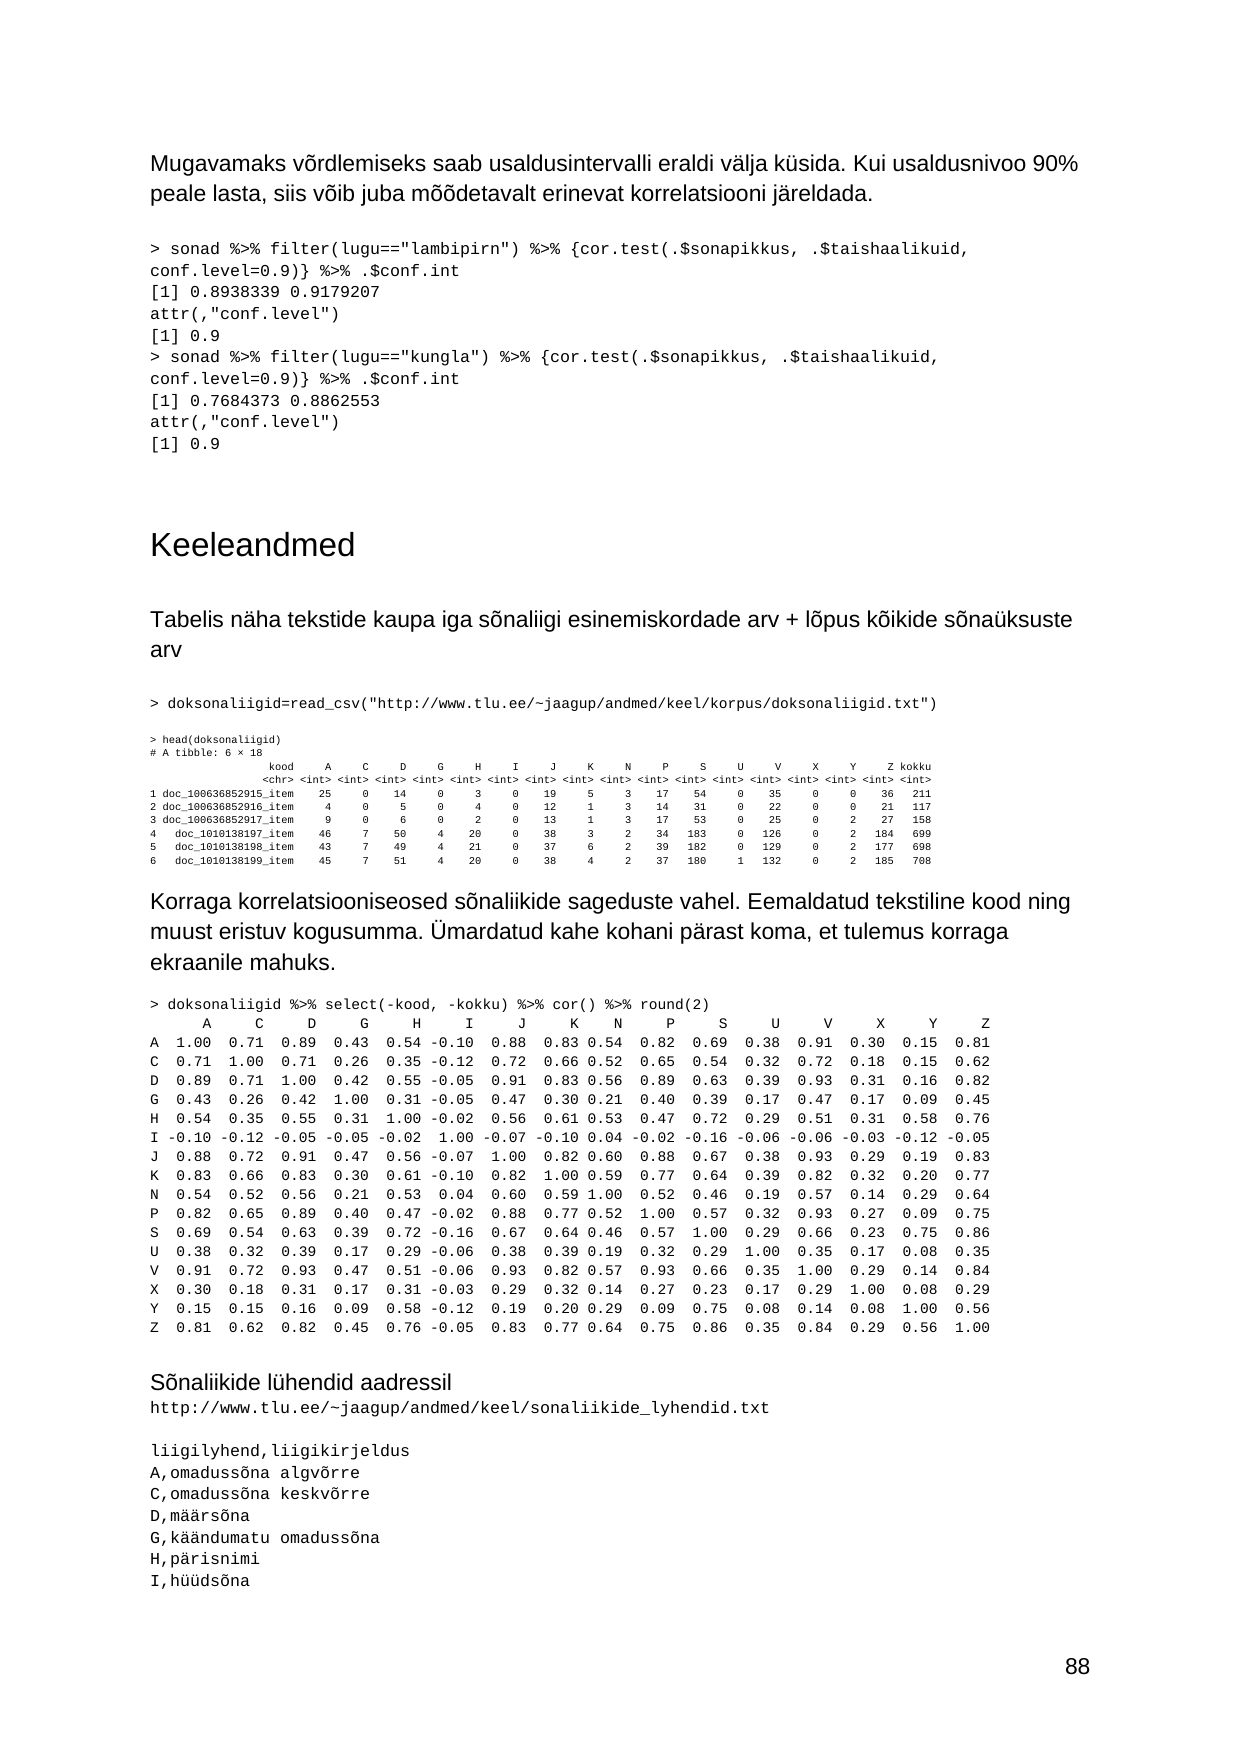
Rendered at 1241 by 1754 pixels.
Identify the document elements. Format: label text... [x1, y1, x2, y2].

text 1 doc_100636852915_item 25 0 14 0 3 0 19 5 3 17 54 0 35 0 0 36 211 [150, 788, 1090, 800]
text I -0.10 -0.12 -0.05 -0.05 -0.02 1.00 -0.07 -0.10 0.04 -0.02 -0.16 -0.06 -0.06 -0.03 -0.12 -0.05 [150, 1130, 1090, 1147]
text Tabelis näha tekstide kaupa iga sõnaliigi esinemiskordade arv + lõpus kõikide sõnaüksuste arv [150, 606, 1090, 663]
text 6 doc_1010138199_item 45 7 51 4 20 0 38 4 2 37 180 1 132 0 2 185 708 [150, 856, 1090, 867]
subtitle Keeleandmed [150, 525, 1090, 563]
text [1] 0.9 [150, 436, 1090, 454]
text > doksonaliigid %>% select(-kood, -kokku) %>% cor() %>% round(2) [150, 998, 1090, 1014]
text A C D G H I J K N P S U V X Y Z [150, 1017, 1090, 1033]
text Y 0.15 0.15 0.16 0.09 0.58 -0.12 0.19 0.20 0.29 0.09 0.75 0.08 0.14 0.08 1.00 0.56 [150, 1301, 1090, 1317]
text [1] 0.9 [150, 327, 1090, 346]
text Z 0.81 0.62 0.82 0.45 0.76 -0.05 0.83 0.77 0.64 0.75 0.86 0.35 0.84 0.29 0.56 1.00 [150, 1320, 1090, 1336]
text liigilyhend,liigikirjeldus A,omadussõna algvõrre C,omadussõna keskvõrre D,määrsõna G,käändumatu omadussõna H,pärisnimi I,hüüdsõna [150, 1443, 1090, 1591]
text U 0.38 0.32 0.39 0.17 0.29 -0.06 0.38 0.39 0.19 0.32 0.29 1.00 0.35 0.17 0.08 0.35 [150, 1244, 1090, 1261]
text kood A C D G H I J K N P S U V X Y Z kokku [150, 762, 1090, 773]
text A 1.00 0.71 0.89 0.43 0.54 -0.10 0.88 0.83 0.54 0.82 0.69 0.38 0.91 0.30 0.15 0.81 [150, 1036, 1090, 1052]
text Korraga korrelatsiooniseosed sõnaliikide sageduste vahel. Eemaldatud tekstiline kood ning muust eristuv kogusumma. Ümardatud kahe kohani pärast koma, et tulemus korraga ekraanile mahuks. [150, 888, 1090, 975]
text D 0.89 0.71 1.00 0.42 0.55 -0.05 0.91 0.83 0.56 0.89 0.63 0.39 0.93 0.31 0.16 0.82 [150, 1073, 1090, 1090]
text 3 doc_100636852917_item 9 0 6 0 2 0 13 1 3 17 53 0 25 0 2 27 158 [150, 815, 1090, 827]
text attr(,"conf.level") [150, 306, 1090, 324]
text K 0.83 0.66 0.83 0.30 0.61 -0.10 0.82 1.00 0.59 0.77 0.64 0.39 0.82 0.32 0.20 0.77 [150, 1168, 1090, 1185]
text Mugavamaks võrdlemiseks saab usaldusintervalli eraldi välja küsida. Kui usaldusnivoo 90% peale lasta, siis võib juba mõõdetavalt erinevat korrelatsiooni järeldada. [150, 150, 1090, 207]
text P 0.82 0.65 0.89 0.40 0.47 -0.02 0.88 0.77 0.52 1.00 0.57 0.32 0.93 0.27 0.09 0.75 [150, 1206, 1090, 1223]
text S 0.69 0.54 0.63 0.39 0.72 -0.16 0.67 0.64 0.46 0.57 1.00 0.29 0.66 0.23 0.75 0.86 [150, 1225, 1090, 1242]
text Sõnaliikide lühendid aadressil [150, 1369, 1090, 1395]
text > sonad %>% filter(lugu=="kungla") %>% {cor.test(.$sonapikkus, .$taishaalikuid, conf.level=0.9)} %>% .$conf.int [150, 349, 1090, 389]
text > sonad %>% filter(lugu=="lambipirn") %>% {cor.test(.$sonapikkus, .$taishaalikuid, conf.level=0.9)} %>% .$conf.int [150, 241, 1090, 281]
text [1] 0.7684373 0.8862553 [150, 392, 1090, 411]
text C 0.71 1.00 0.71 0.26 0.35 -0.12 0.72 0.66 0.52 0.65 0.54 0.32 0.72 0.18 0.15 0.62 [150, 1054, 1090, 1071]
text 2 doc_100636852916_item 4 0 5 0 4 0 12 1 3 14 31 0 22 0 0 21 117 [150, 802, 1090, 814]
text [1] 0.8938339 0.9179207 [150, 284, 1090, 303]
text 4 doc_1010138197_item 46 7 50 4 20 0 38 3 2 34 183 0 126 0 2 184 699 [150, 829, 1090, 841]
text attr(,"conf.level") [150, 414, 1090, 433]
text > head(doksonaliigid) [150, 735, 1090, 746]
text V 0.91 0.72 0.93 0.47 0.51 -0.06 0.93 0.82 0.57 0.93 0.66 0.35 1.00 0.29 0.14 0.84 [150, 1263, 1090, 1279]
text J 0.88 0.72 0.91 0.47 0.56 -0.07 1.00 0.82 0.60 0.88 0.67 0.38 0.93 0.29 0.19 0.83 [150, 1149, 1090, 1166]
text # A tibble: 6 × 18 [150, 748, 1090, 760]
text G 0.43 0.26 0.42 1.00 0.31 -0.05 0.47 0.30 0.21 0.40 0.39 0.17 0.47 0.17 0.09 0.45 [150, 1092, 1090, 1109]
text http://www.tlu.ee/~jaagup/andmed/keel/sonaliikide_lyhendid.txt [150, 1399, 1090, 1418]
text X 0.30 0.18 0.31 0.17 0.31 -0.03 0.29 0.32 0.14 0.27 0.23 0.17 0.29 1.00 0.08 0.29 [150, 1282, 1090, 1298]
text 5 doc_1010138198_item 43 7 49 4 21 0 37 6 2 39 182 0 129 0 2 177 698 [150, 842, 1090, 854]
text H 0.54 0.35 0.55 0.31 1.00 -0.02 0.56 0.61 0.53 0.47 0.72 0.29 0.51 0.31 0.58 0.76 [150, 1111, 1090, 1128]
text N 0.54 0.52 0.56 0.21 0.53 0.04 0.60 0.59 1.00 0.52 0.46 0.19 0.57 0.14 0.29 0.64 [150, 1187, 1090, 1204]
text <chr> <int> <int> <int> <int> <int> <int> <int> <int> <int> <int> <int> <int> <int> <int> <int> <int> <int> [150, 775, 1090, 787]
text > doksonaliigid=read_csv("http://www.tlu.ee/~jaagup/andmed/keel/korpus/doksonaliigid.txt") [150, 697, 1090, 713]
